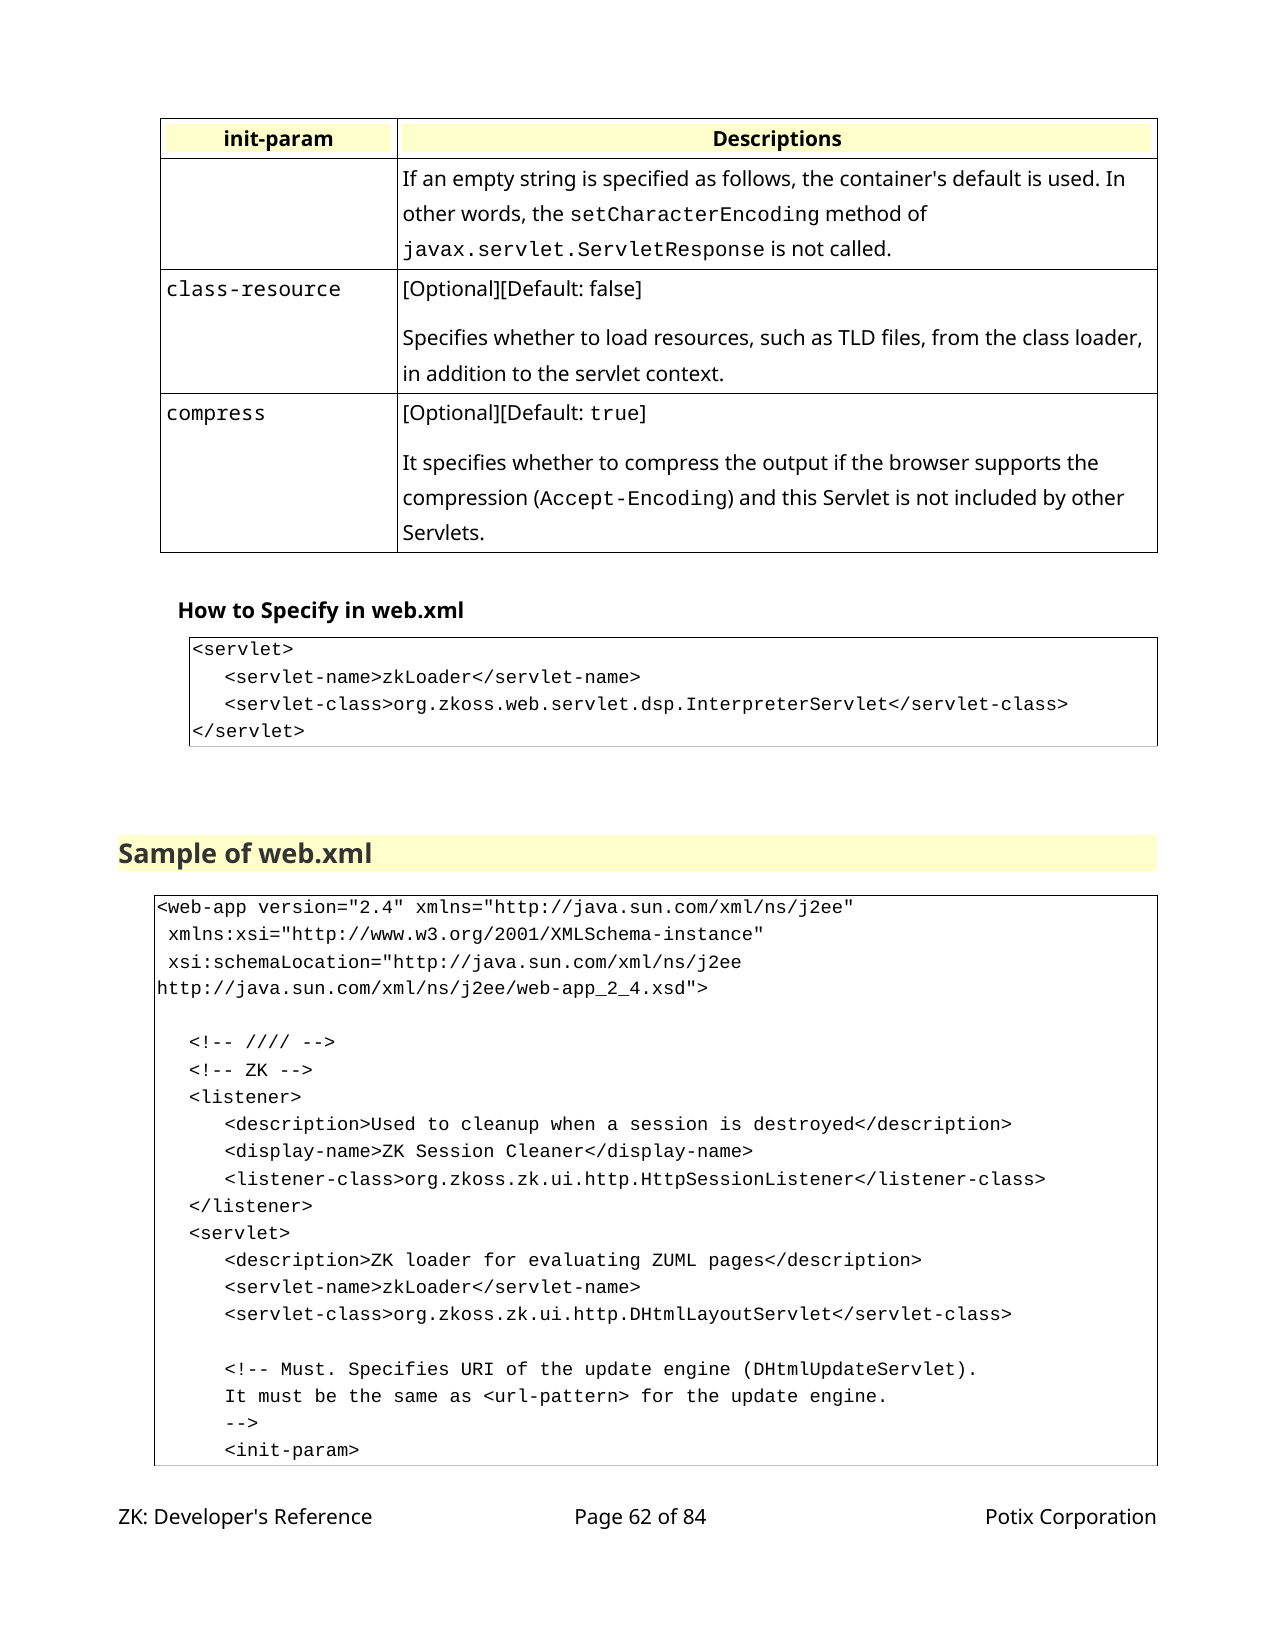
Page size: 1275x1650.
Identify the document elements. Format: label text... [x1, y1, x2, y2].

table_cell compress [161, 394, 397, 552]
text </servlet> [190, 719, 1157, 746]
text <description>ZK loader for evaluating ZUML pages</description> [155, 1248, 1157, 1272]
table_cell [161, 159, 397, 269]
text <!-- //// --> [155, 1030, 1157, 1055]
text --> [155, 1411, 1157, 1435]
text xmlns:xsi="http://www.w3.org/2001/XMLSchema-instance" [155, 922, 1157, 947]
table_cell class-resource [161, 270, 397, 393]
text <servlet> [190, 638, 1157, 662]
subtitle Sample of web.xml [118, 835, 1157, 871]
text <web-app version="2.4" xmlns="http://java.sun.com/xml/ns/j2ee" [155, 896, 1157, 919]
text xsi:schemaLocation="http://java.sun.com/xml/ns/j2ee http://java.sun.com/xml/ns/j2ee/web-app_2_4.xsd"> [155, 949, 1157, 1000]
text <!-- ZK --> [155, 1058, 1157, 1082]
text <init-param> [155, 1438, 1157, 1465]
table_header init-param [161, 119, 397, 158]
text <servlet> [155, 1221, 1157, 1245]
text <servlet-class>org.zkoss.zk.ui.http.DHtmlLayoutServlet</servlet-class> [155, 1302, 1157, 1327]
text <servlet-name>zkLoader</servlet-name> [155, 1275, 1157, 1299]
text <description>Used to cleanup when a session is destroyed</description> [155, 1112, 1157, 1136]
table_header Descriptions [398, 119, 1157, 158]
table_cell [Optional][Default: true] It specifies whether to compress the output if the browser supports the compression (Accept-Encoding) and this Servlet is not included by other Servlets. [398, 394, 1157, 552]
text <display-name>ZK Session Cleaner</display-name> [155, 1139, 1157, 1163]
table_cell [Optional][Default: false] Specifies whether to load resources, such as TLD files, from the class loader, in addition to the servlet context. [398, 270, 1157, 393]
text <!-- Must. Specifies URI of the update engine (DHtmlUpdateServlet). [155, 1357, 1157, 1381]
text <servlet-class>org.zkoss.web.servlet.dsp.InterpreterServlet</servlet-class> [190, 692, 1157, 716]
text </listener> [155, 1193, 1157, 1218]
table_cell If an empty string is specified as follows, the container's default is used. In other words, the setCharacterEncoding method of javax.servlet.ServletResponse is not called. [398, 159, 1157, 269]
text <servlet-name>zkLoader</servlet-name> [190, 664, 1157, 689]
text <listener-class>org.zkoss.zk.ui.http.HttpSessionListener</listener-class> [155, 1166, 1157, 1191]
text <listener> [155, 1085, 1157, 1109]
text It must be the same as <url-pattern> for the update engine. [155, 1384, 1157, 1408]
subtitle How to Specify in web.xml [177, 595, 1157, 625]
